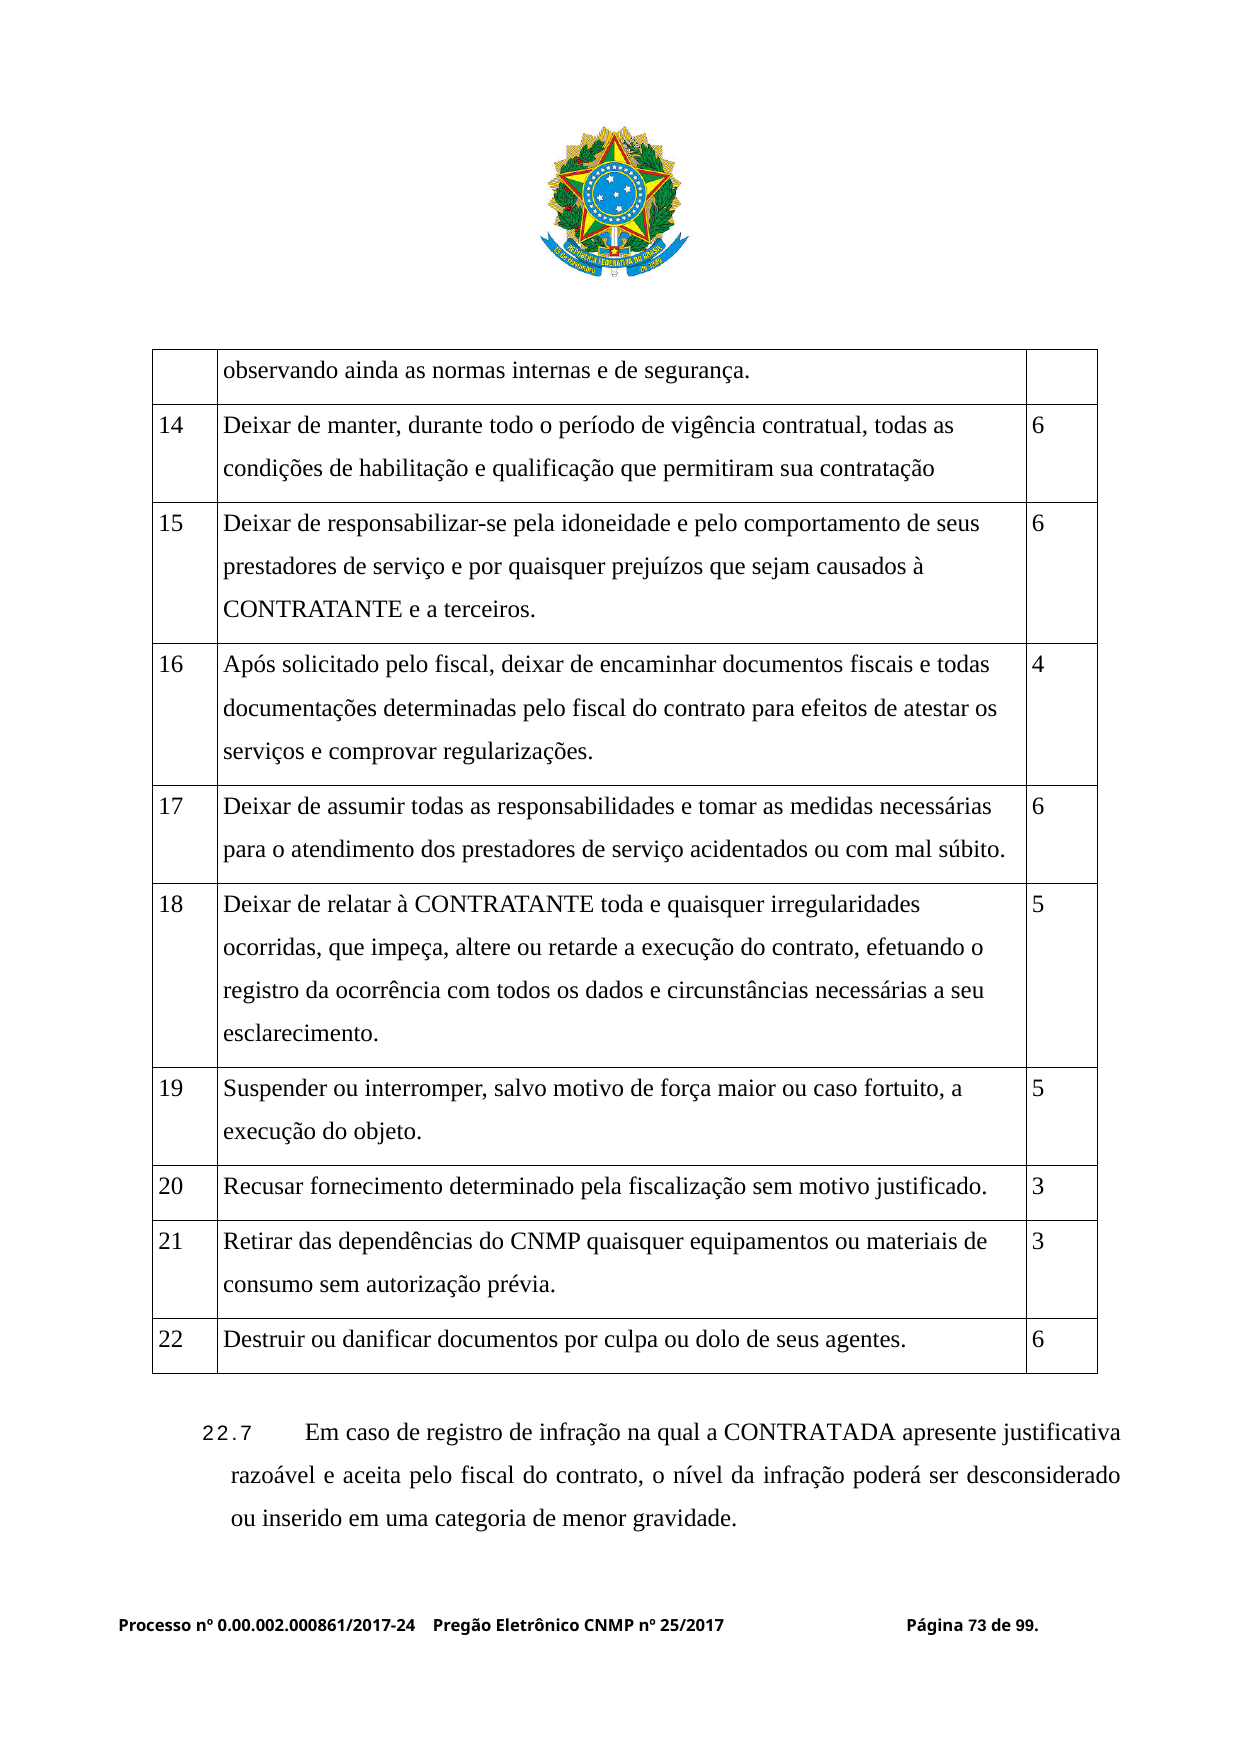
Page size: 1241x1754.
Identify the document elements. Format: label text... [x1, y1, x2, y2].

table_cell 3 [1027, 1166, 1097, 1220]
table_cell [153, 350, 217, 404]
table_cell 22 [153, 1319, 217, 1373]
table_cell observando ainda as normas internas e de segurança. [218, 350, 1026, 404]
table_cell Após solicitado pelo fiscal, deixar de encaminhar documentos fiscais e todas documentações determinadas pelo fiscal do contrato para efeitos de atestar os serviços e comprovar regularizações. [218, 644, 1026, 784]
table_cell Deixar de manter, durante todo o período de vigência contratual, todas as condições de habilitação e qualificação que permitiram sua contratação [218, 405, 1026, 502]
table_cell 17 [153, 786, 217, 883]
table_cell 14 [153, 405, 217, 502]
table_cell Recusar fornecimento determinado pela fiscalização sem motivo justificado. [218, 1166, 1026, 1220]
table_cell 19 [153, 1068, 217, 1165]
table_cell 6 [1027, 1319, 1097, 1373]
table_cell Deixar de relatar à CONTRATANTE toda e quaisquer irregularidades ocorridas, que impeça, altere ou retarde a execução do contrato, efetuando o registro da ocorrência com todos os dados e circunstâncias necessárias a seu esclarecimento. [218, 884, 1026, 1067]
table_cell 3 [1027, 1221, 1097, 1318]
list Em caso de registro de infração na qual a CONTRATADA apresente justificativa razoável e aceita pelo fiscal do contrato, o nível da infração poderá ser desconsiderado ou inserido em uma categoria de menor gravidade. [193, 1417, 1122, 1532]
table_cell 21 [153, 1221, 217, 1318]
table_cell 16 [153, 644, 217, 784]
table_cell 6 [1027, 405, 1097, 502]
table_cell [1027, 350, 1097, 404]
table_cell 6 [1027, 503, 1097, 643]
table_cell 5 [1027, 1068, 1097, 1165]
table_cell 20 [153, 1166, 217, 1220]
table_cell 4 [1027, 644, 1097, 784]
table_cell Retirar das dependências do CNMP quaisquer equipamentos ou materiais de consumo sem autorização prévia. [218, 1221, 1026, 1318]
table_cell Destruir ou danificar documentos por culpa ou dolo de seus agentes. [218, 1319, 1026, 1373]
table_cell 15 [153, 503, 217, 643]
table_cell 5 [1027, 884, 1097, 1067]
table_cell Suspender ou interromper, salvo motivo de força maior ou caso fortuito, a execução do objeto. [218, 1068, 1026, 1165]
table_cell Deixar de responsabilizar-se pela idoneidade e pelo comportamento de seus prestadores de serviço e por quaisquer prejuízos que sejam causados à CONTRATANTE e a terceiros. [218, 503, 1026, 643]
table_cell 6 [1027, 786, 1097, 883]
table_cell 18 [153, 884, 217, 1067]
table_cell Deixar de assumir todas as responsabilidades e tomar as medidas necessárias para o atendimento dos prestadores de serviço acidentados ou com mal súbito. [218, 786, 1026, 883]
